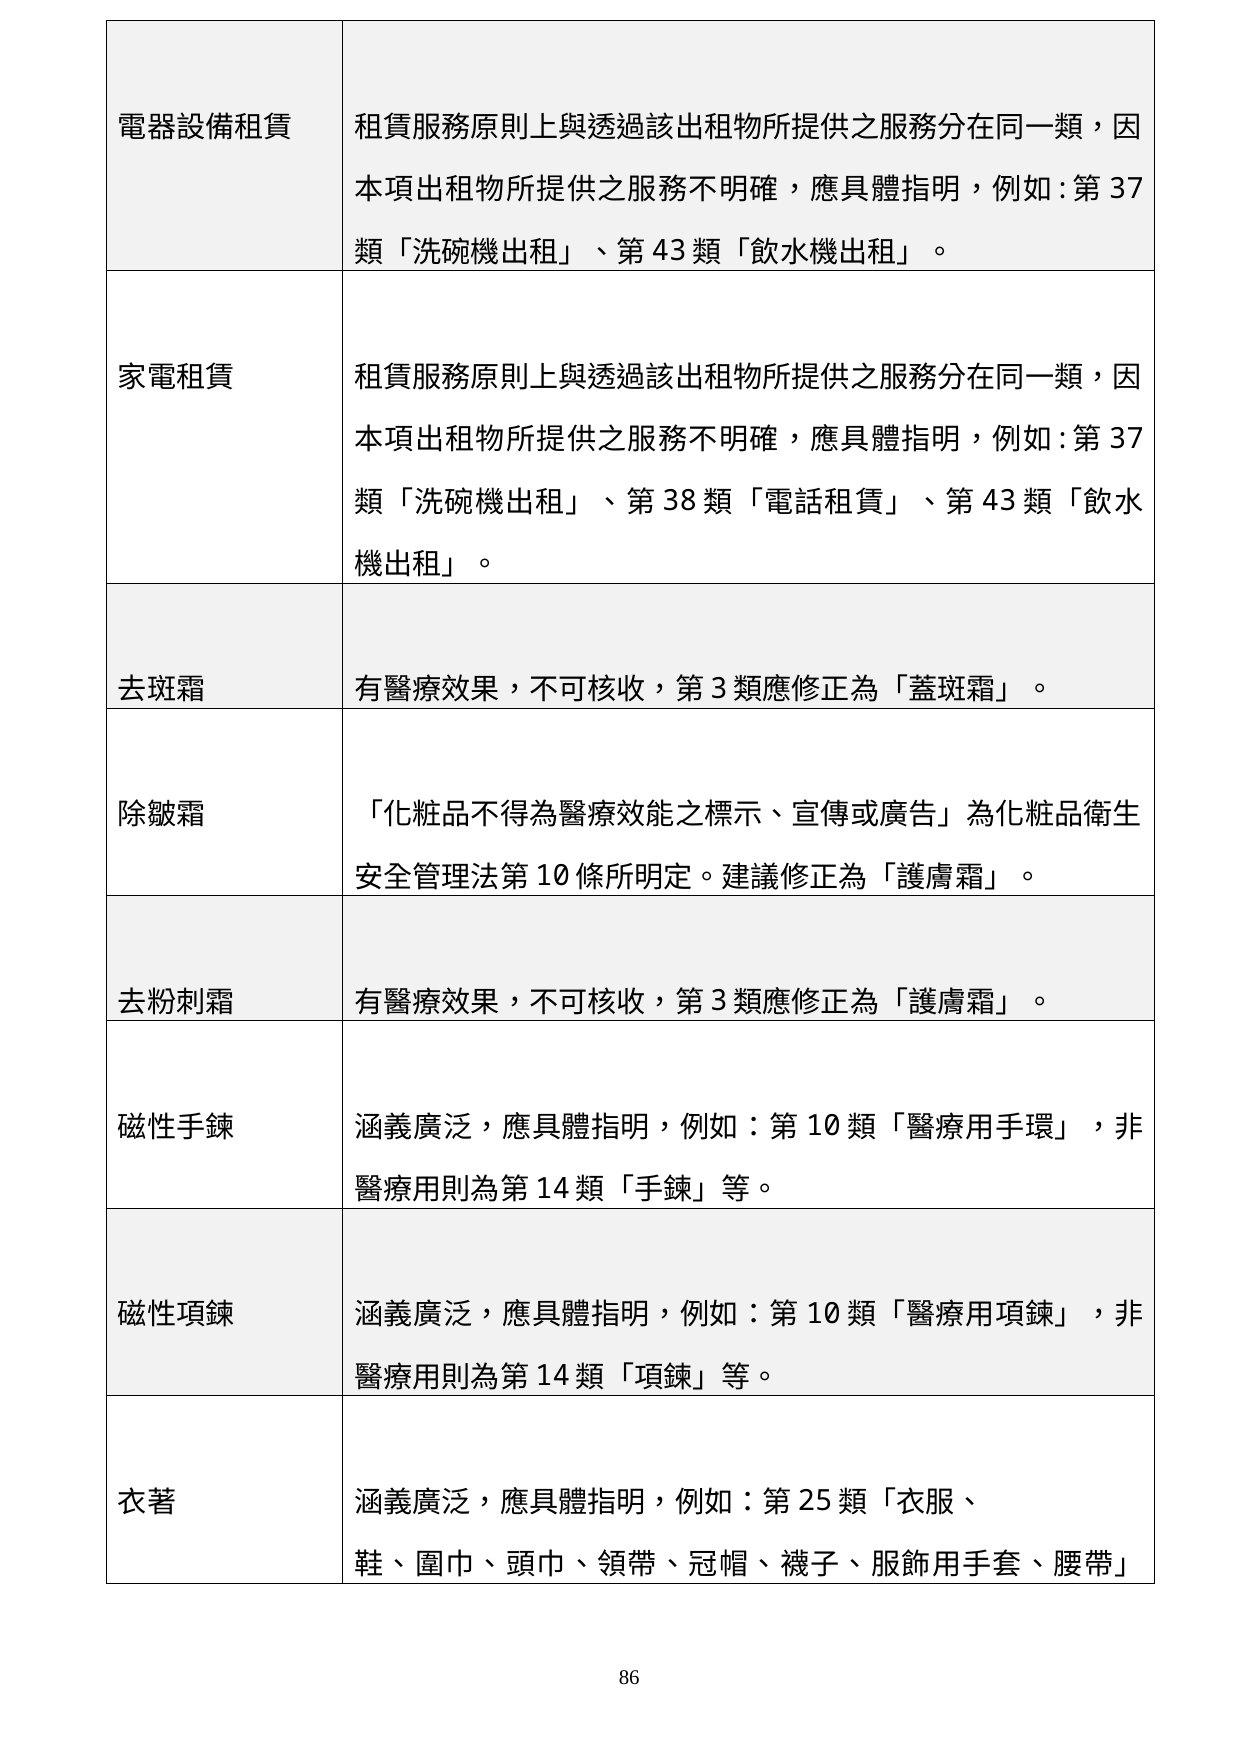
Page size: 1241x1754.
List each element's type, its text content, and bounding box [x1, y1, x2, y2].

table_cell 磁性手鍊 [107, 1021, 342, 1208]
table_cell 租賃服務原則上與透過該出租物所提供之服務分在同一類，因本項出租物所提供之服務不明確，應具體指明，例如:第37類「洗碗機出租」、第38類「電話租賃」、第43類「飲水機出租」。 [343, 271, 1154, 583]
table_cell 有醫療效果，不可核收，第3類應修正為「蓋斑霜」。 [343, 584, 1154, 708]
table_cell 涵義廣泛，應具體指明，例如：第25類「衣服、 鞋、圍巾、頭巾、領帶、冠帽、襪子、服飾用手套、腰帶」 [343, 1396, 1154, 1583]
table_cell 磁性項鍊 [107, 1209, 342, 1395]
table_cell 除皺霜 [107, 709, 342, 895]
table_cell 去粉刺霜 [107, 896, 342, 1020]
table_cell 去斑霜 [107, 584, 342, 708]
table_cell 涵義廣泛，應具體指明，例如：第10類「醫療用手環」，非醫療用則為第14類「手鍊」等。 [343, 1021, 1154, 1208]
table_cell 衣著 [107, 1396, 342, 1583]
table_cell 電器設備租賃 [107, 21, 342, 270]
table_cell 家電租賃 [107, 271, 342, 583]
table_cell 涵義廣泛，應具體指明，例如：第10類「醫療用項鍊」，非醫療用則為第14類「項鍊」等。 [343, 1209, 1154, 1395]
table_cell 租賃服務原則上與透過該出租物所提供之服務分在同一類，因本項出租物所提供之服務不明確，應具體指明，例如:第37類「洗碗機出租」、第43類「飲水機出租」。 [343, 21, 1154, 270]
table_cell 有醫療效果，不可核收，第3類應修正為「護膚霜」。 [343, 896, 1154, 1020]
table_cell 「化粧品不得為醫療效能之標示、宣傳或廣告」為化粧品衛生安全管理法第10條所明定。建議修正為「護膚霜」。 [343, 709, 1154, 895]
